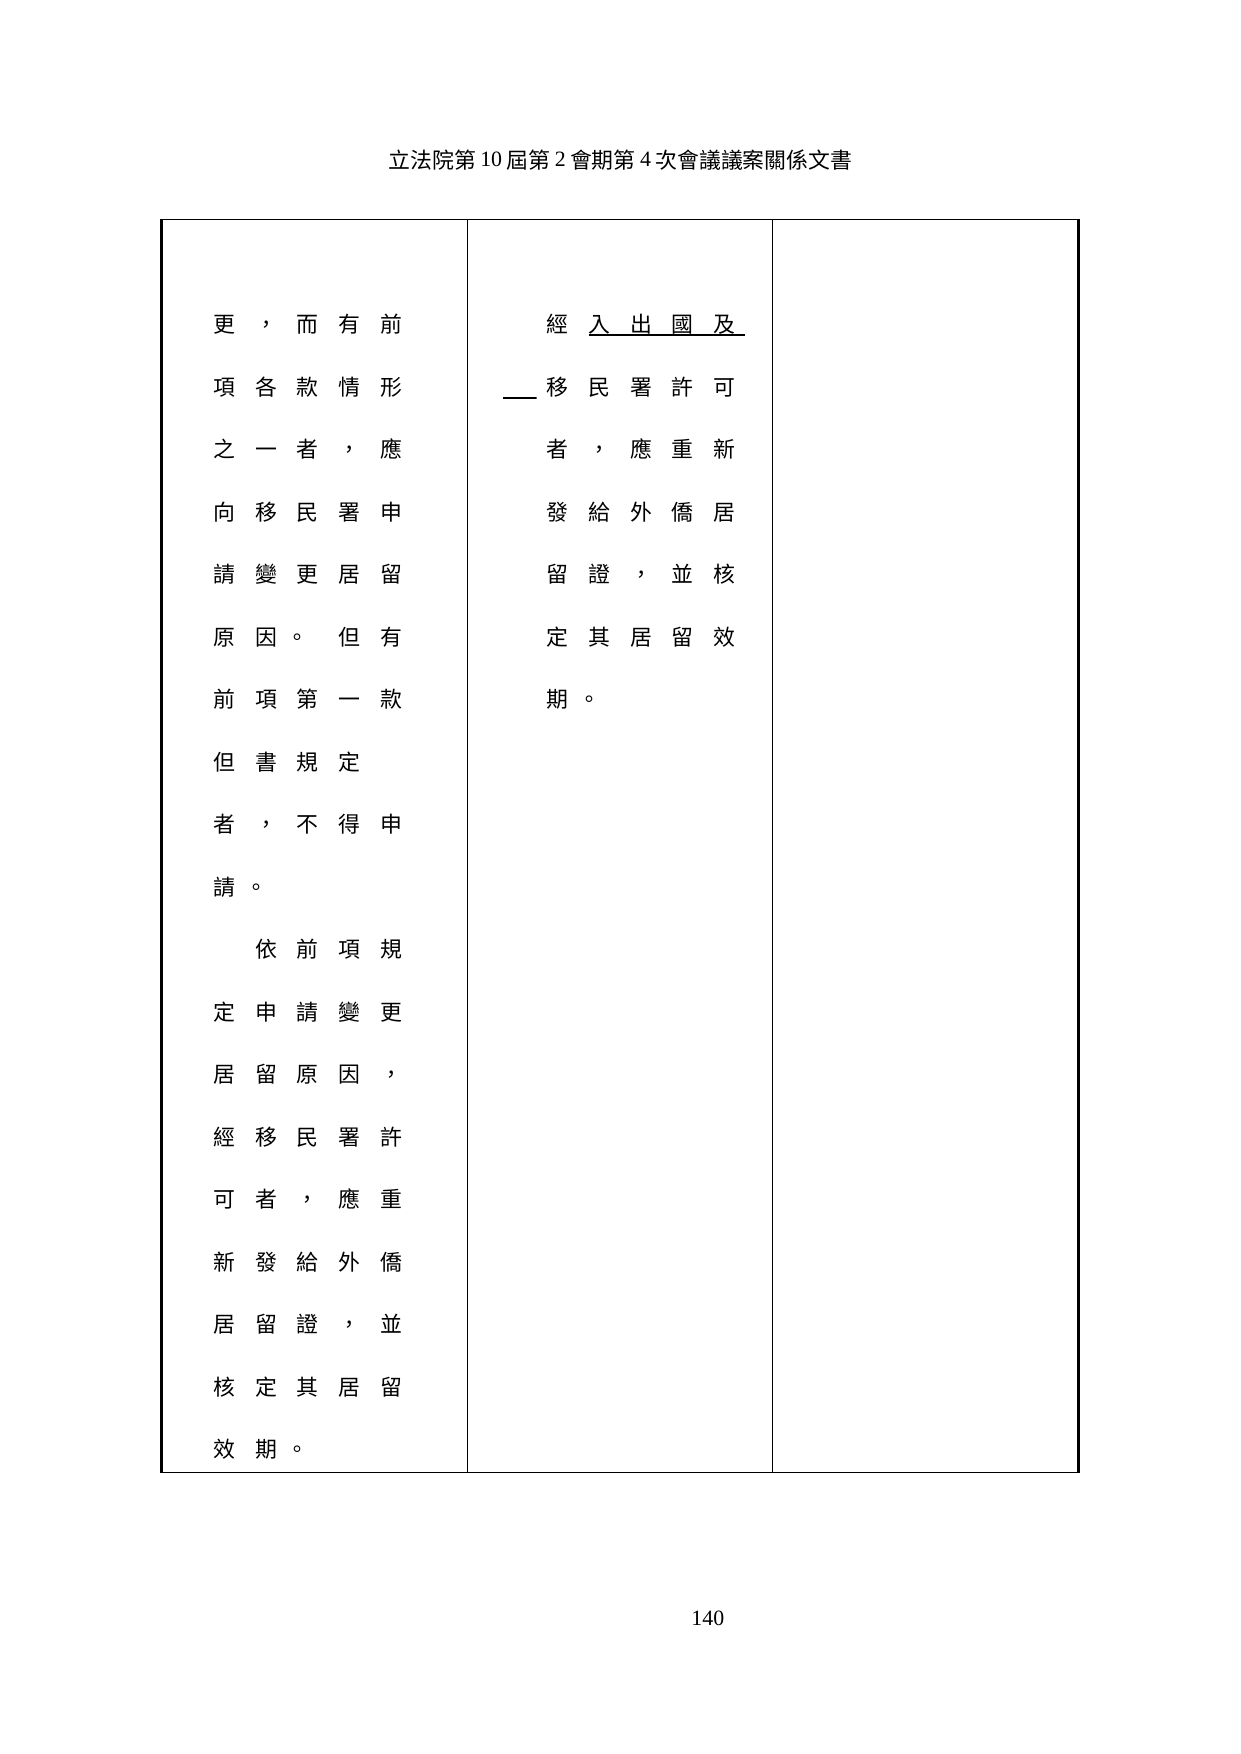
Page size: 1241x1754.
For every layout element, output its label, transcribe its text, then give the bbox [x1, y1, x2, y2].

table_cell 經入出國及移民署許可者，應重新發給外僑居留證，並核定其居留效期。 [468, 220, 772, 1472]
table_cell 更，而有前項各款情形之一者，應向移民署申請變更居留原因。但有前項第一款但書規定者，不得申請。 依前項規定申請變更居留原因，經移民署許可者，應重新發給外僑居留證，並核定其居留效期。 [163, 220, 467, 1472]
table_cell [773, 220, 1077, 1472]
